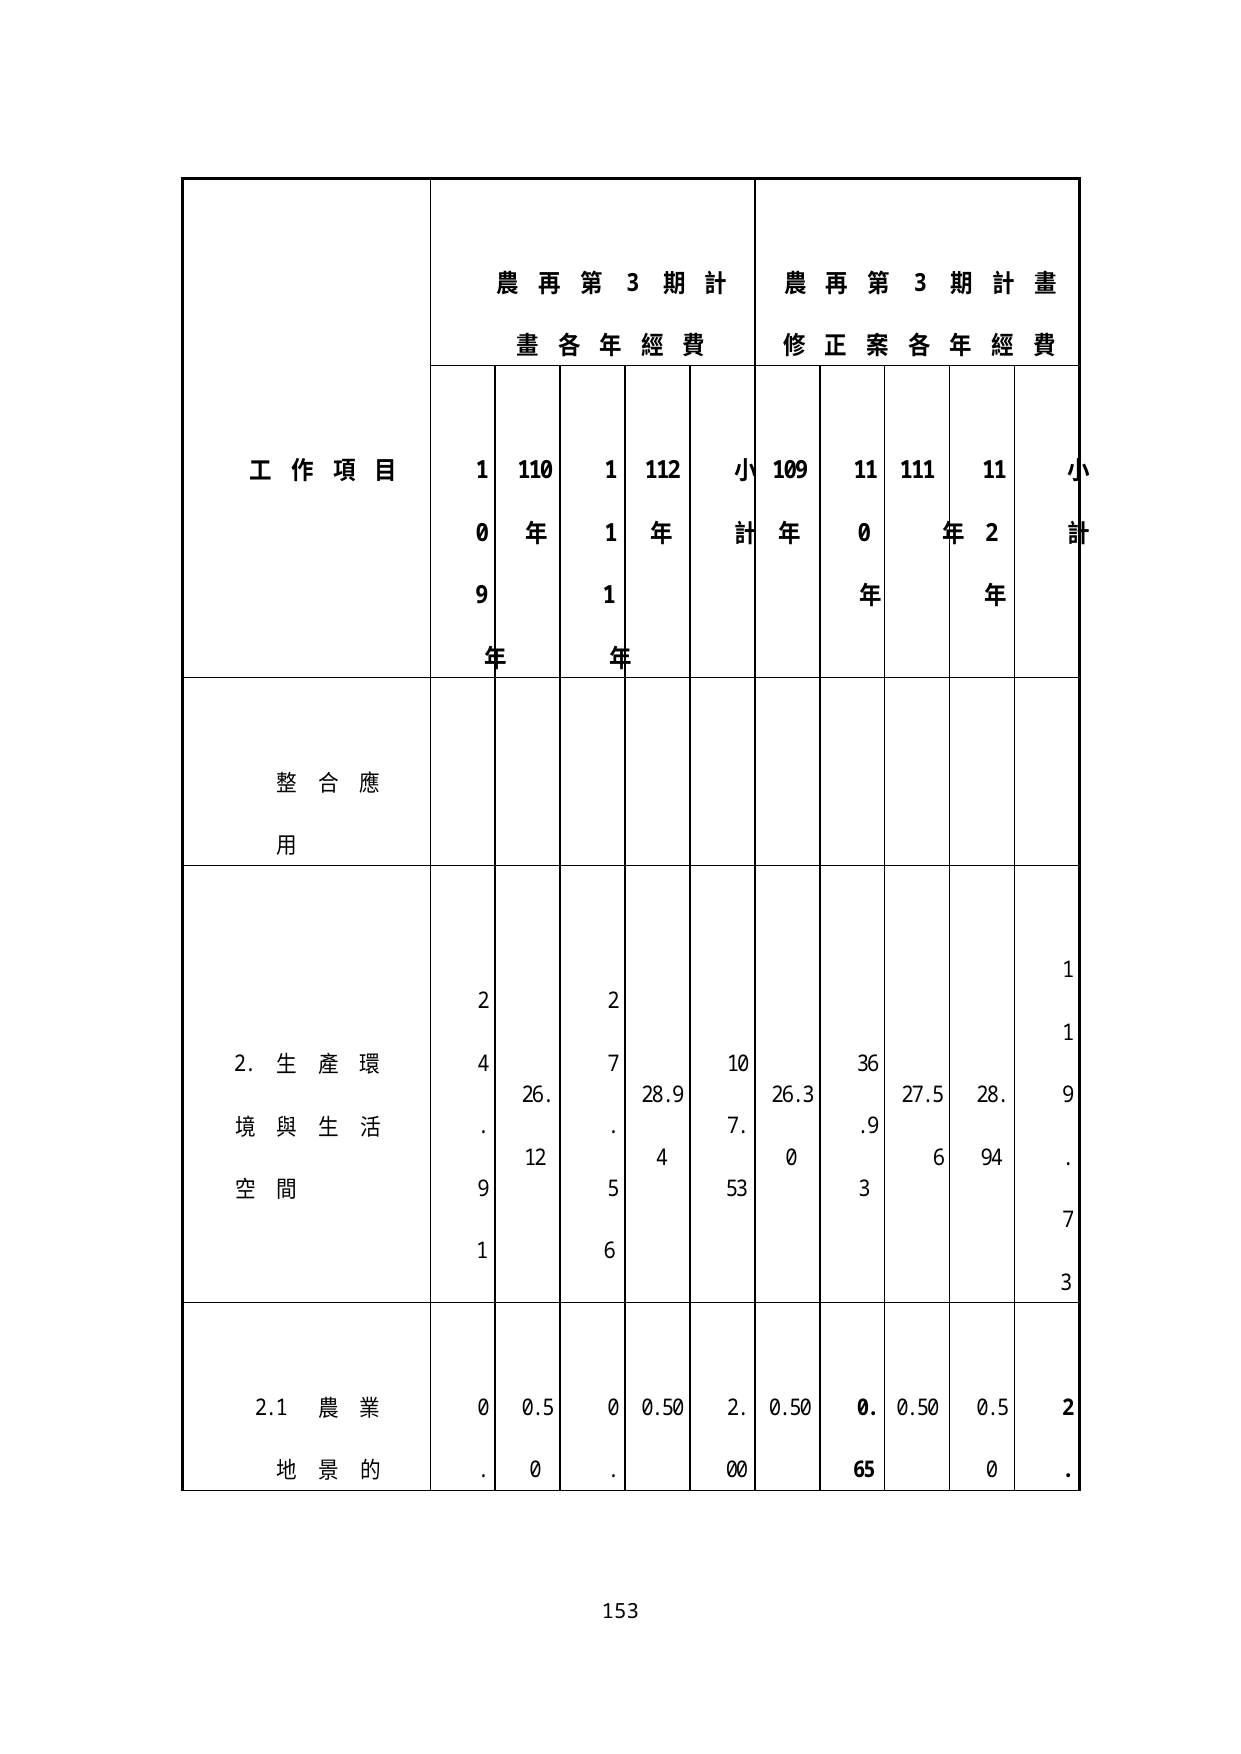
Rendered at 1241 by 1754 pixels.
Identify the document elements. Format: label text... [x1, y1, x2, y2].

table_cell 0.50 [885, 1303, 949, 1490]
table_cell [496, 678, 559, 865]
table_cell [691, 678, 754, 865]
table_cell 110年 [821, 366, 884, 677]
table_cell 110年 [496, 366, 559, 677]
table_cell 109年 [756, 366, 819, 677]
table_header 農再第3期計畫各年經費 [431, 180, 754, 365]
table_cell 小計 [691, 366, 754, 677]
table_cell 111年 [561, 366, 624, 677]
table_cell 36.93 [821, 866, 884, 1302]
table_cell 2.1農業地景的 [184, 1303, 430, 1490]
table_cell 2.生產環境與生活空間 [184, 866, 430, 1302]
table_cell 0.50 [756, 1303, 819, 1490]
table_cell 0.50 [496, 1303, 559, 1490]
table_cell 整合應用 [184, 678, 430, 865]
table_cell 112年 [950, 366, 1014, 677]
table_cell 2.00 [691, 1303, 754, 1490]
table_cell 0. [561, 1303, 624, 1490]
table_cell [1015, 678, 1078, 865]
table_cell 26.30 [756, 866, 819, 1302]
table_header 工作項目 [184, 180, 430, 677]
table_cell 小計 [1015, 366, 1078, 677]
table_cell 0.50 [626, 1303, 689, 1490]
table_cell 24.91 [431, 866, 494, 1302]
table_cell 111年 [885, 366, 949, 677]
table_cell [950, 678, 1014, 865]
table_cell 119.73 [1015, 866, 1078, 1302]
table_cell 27.56 [561, 866, 624, 1302]
table_cell [626, 678, 689, 865]
table_cell [756, 678, 819, 865]
table_cell 28.94 [950, 866, 1014, 1302]
table_cell 109年 [431, 366, 494, 677]
table_cell 2. [1015, 1303, 1078, 1490]
table_cell 0.65 [821, 1303, 884, 1490]
table_cell [431, 678, 494, 865]
table_cell 0.50 [950, 1303, 1014, 1490]
table_cell [821, 678, 884, 865]
table_cell 0. [431, 1303, 494, 1490]
table_cell 27.56 [885, 866, 949, 1302]
table_cell 28.94 [626, 866, 689, 1302]
table_cell [561, 678, 624, 865]
table_cell [885, 678, 949, 865]
table_cell 26.12 [496, 866, 559, 1302]
table_cell 107.53 [691, 866, 754, 1302]
table_header 農再第3期計畫修正案各年經費 [756, 180, 1078, 365]
table_cell 112年 [626, 366, 689, 677]
